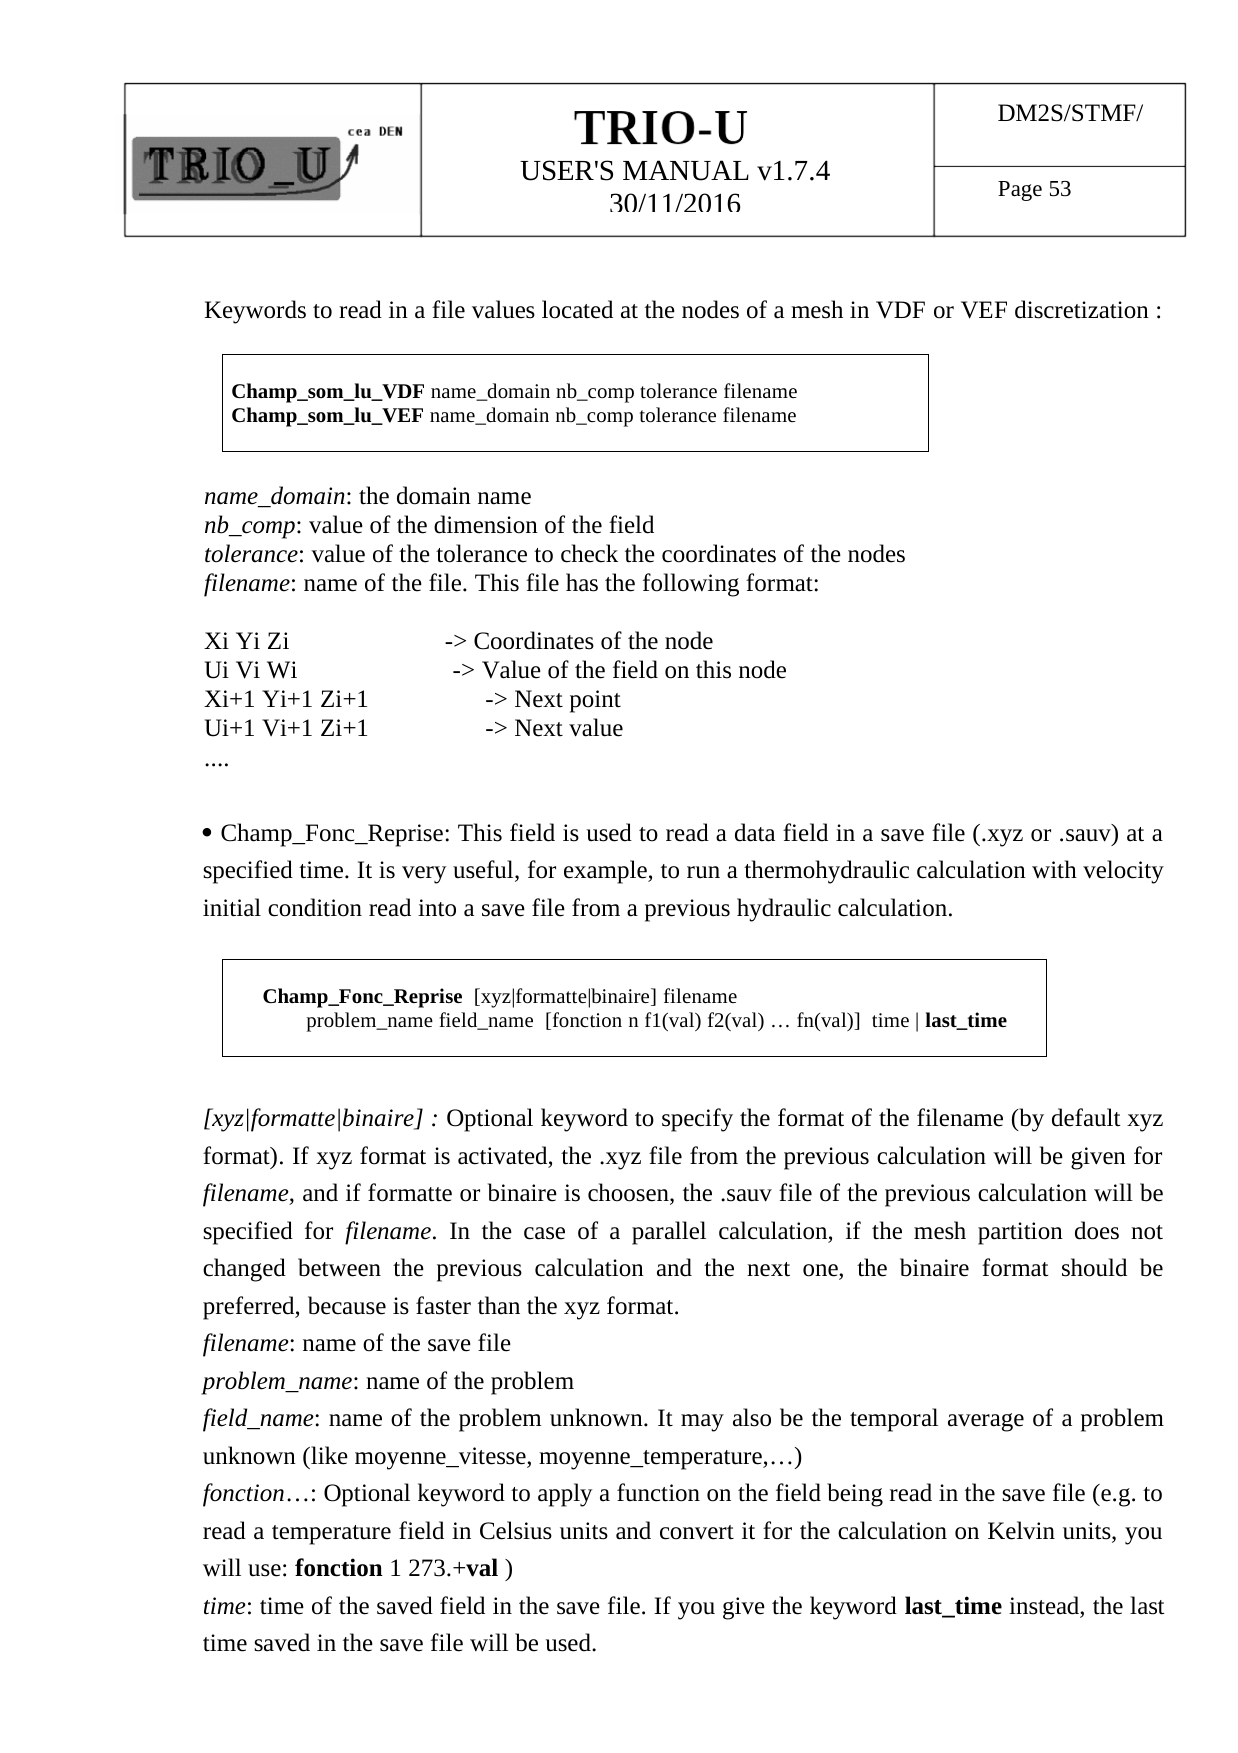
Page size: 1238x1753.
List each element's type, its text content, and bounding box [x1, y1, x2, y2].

text Ui+1 Vi+1 Zi+1 -> Next value [115, 713, 1196, 742]
text nb_comp: value of the dimension of the field [204, 510, 1196, 539]
table_header Champ_som_lu_VDF name_domain nb_comp tolerance filename Champ_som_lu_VEF name_domain nb_comp tolerance filename [223, 355, 928, 451]
table_header Champ_Fonc_Reprise [xyz|formatte|binaire] filename problem_name field_name [fonction n f1(val) f2(val) … fn(val)] time | last_time [223, 960, 1046, 1056]
text filename: name of the save file [203, 1320, 1165, 1357]
text problem_name: name of the problem [203, 1357, 1165, 1395]
text Keywords to read in a file values located at the nodes of a mesh in VDF or VEF discretization : [115, 295, 1196, 324]
text name_domain: the domain name [204, 481, 1196, 510]
text .... [115, 742, 1196, 771]
text tolerance: value of the tolerance to check the coordinates of the nodes [204, 539, 1196, 568]
text Xi+1 Yi+1 Zi+1 -> Next point [115, 684, 1196, 713]
text filename: name of the file. This file has the following format: [204, 568, 1196, 597]
text field_name: name of the problem unknown. It may also be the temporal average of a problem unknown (like moyenne_vitesse, moyenne_temperature,…) [203, 1395, 1165, 1470]
text [xyz|formatte|binaire] : Optional keyword to specify the format of the filename (by default xyz format). If xyz format is activated, the .xyz file from the previous calculation will be given for filename, and if formatte or binaire is choosen, the .sauv file of the previous calculation will be specified for filename. In the case of a parallel calculation, if the mesh partition does not changed between the previous calculation and the next one, the binaire format should be preferred, because is faster than the xyz format. [203, 1095, 1165, 1320]
text Xi Yi Zi -> Coordinates of the node [115, 626, 1196, 655]
text time: time of the saved field in the save file. If you give the keyword last_time instead, the last time saved in the save file will be used. [203, 1582, 1165, 1657]
text Ui Vi Wi -> Value of the field on this node [115, 655, 1196, 684]
text fonction…: Optional keyword to apply a function on the field being read in the save file (e.g. to read a temperature field in Celsius units and convert it for the calculation on Kelvin units, you will use: fonction 1 273.+val ) [203, 1470, 1165, 1582]
text  Champ_Fonc_Reprise: This field is used to read a data field in a save file (.xyz or .sauv) at a specified time. It is very useful, for example, to run a thermohydraulic calculation with velocity initial condition read into a save file from a previous hydraulic calculation. [203, 809, 1165, 921]
